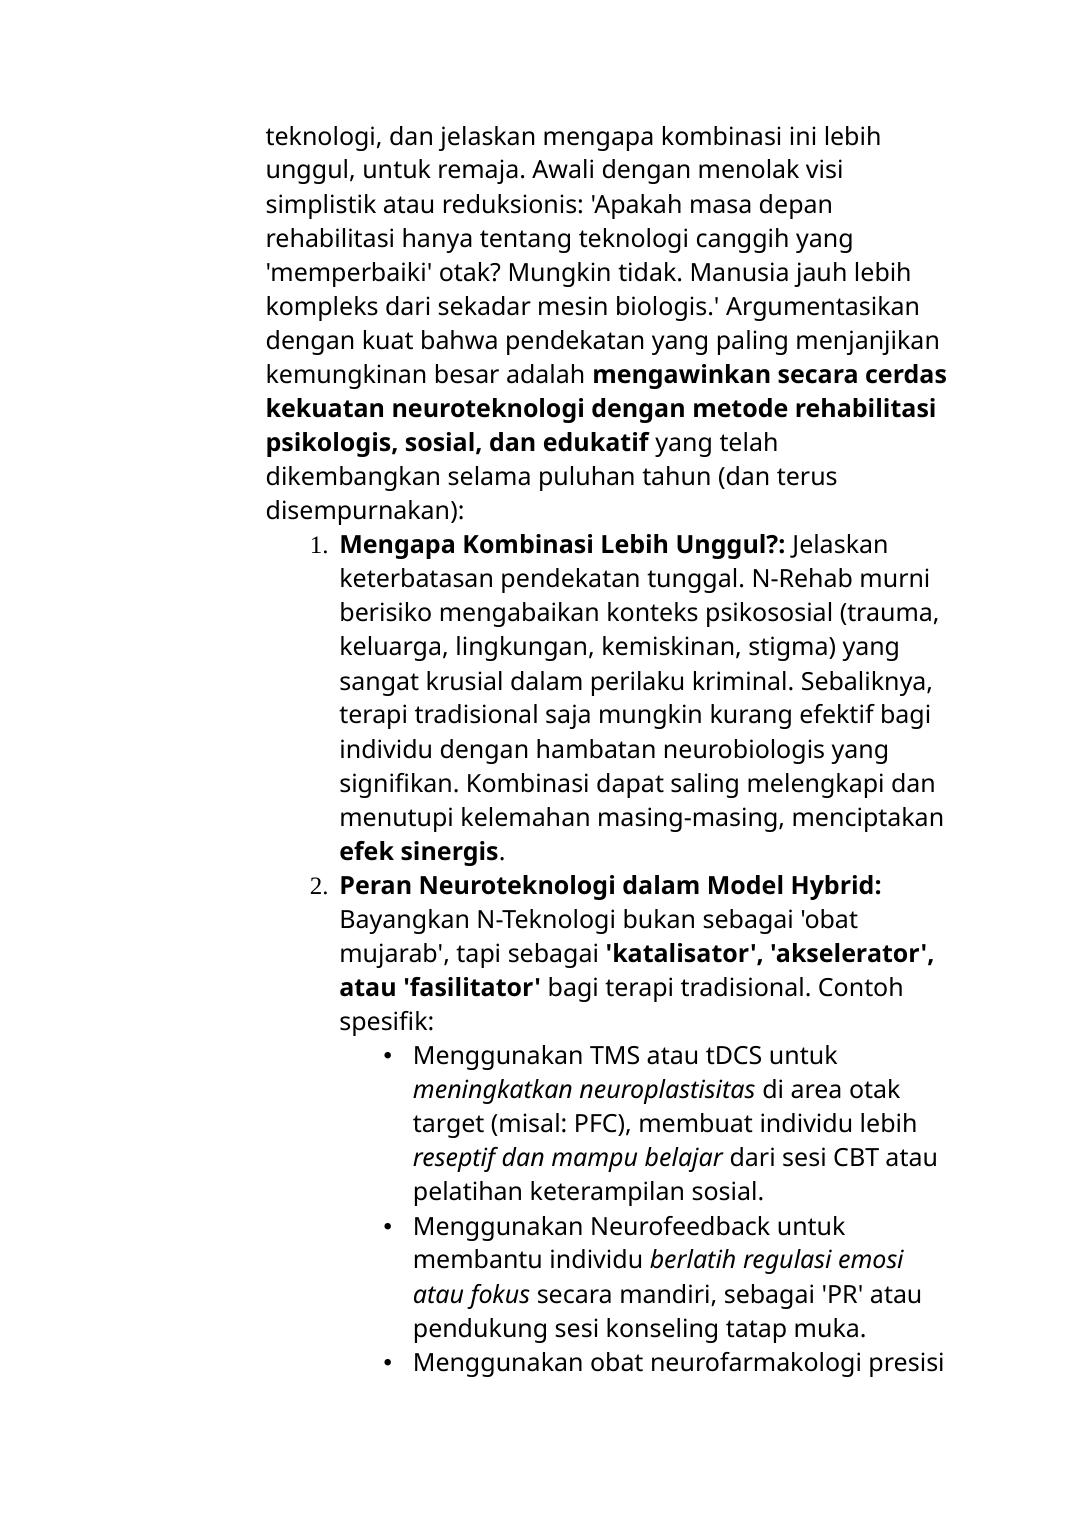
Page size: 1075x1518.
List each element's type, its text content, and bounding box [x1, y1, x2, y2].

list teknologi, dan jelaskan mengapa kombinasi ini lebih unggul, untuk remaja. Awali dengan menolak visi simplistik atau reduksionis: 'Apakah masa depan rehabilitasi hanya tentang teknologi canggih yang 'memperbaiki' otak? Mungkin tidak. Manusia jauh lebih kompleks dari sekadar mesin biologis.' Argumentasikan dengan kuat bahwa pendekatan yang paling menjanjikan kemungkinan besar adalah mengawinkan secara cerdas kekuatan neuroteknologi dengan metode rehabilitasi psikologis, sosial, dan edukatif yang telah dikembangkan selama puluhan tahun (dan terus disempurnakan): [236, 118, 957, 527]
list Menggunakan Neurofeedback untuk membantu individu berlatih regulasi emosi atau fokus secara mandiri, sebagai 'PR' atau pendukung sesi konseling tatap muka. [383, 1208, 957, 1344]
list Mengapa Kombinasi Lebih Unggul?: Jelaskan keterbatasan pendekatan tunggal. N-Rehab murni berisiko mengabaikan konteks psikososial (trauma, keluarga, lingkungan, kemiskinan, stigma) yang sangat krusial dalam perilaku kriminal. Sebaliknya, terapi tradisional saja mungkin kurang efektif bagi individu dengan hambatan neurobiologis yang signifikan. Kombinasi dapat saling melengkapi dan menutupi kelemahan masing-masing, menciptakan efek sinergis. [309, 527, 957, 867]
list Peran Neuroteknologi dalam Model Hybrid: Bayangkan N-Teknologi bukan sebagai 'obat mujarab', tapi sebagai 'katalisator', 'akselerator', atau 'fasilitator' bagi terapi tradisional. Contoh spesifik: [309, 867, 957, 1038]
list Menggunakan TMS atau tDCS untuk meningkatkan neuroplastisitas di area otak target (misal: PFC), membuat individu lebih reseptif dan mampu belajar dari sesi CBT atau pelatihan keterampilan sosial. [383, 1038, 957, 1208]
list Menggunakan obat neurofarmakologi presisi [383, 1344, 957, 1378]
